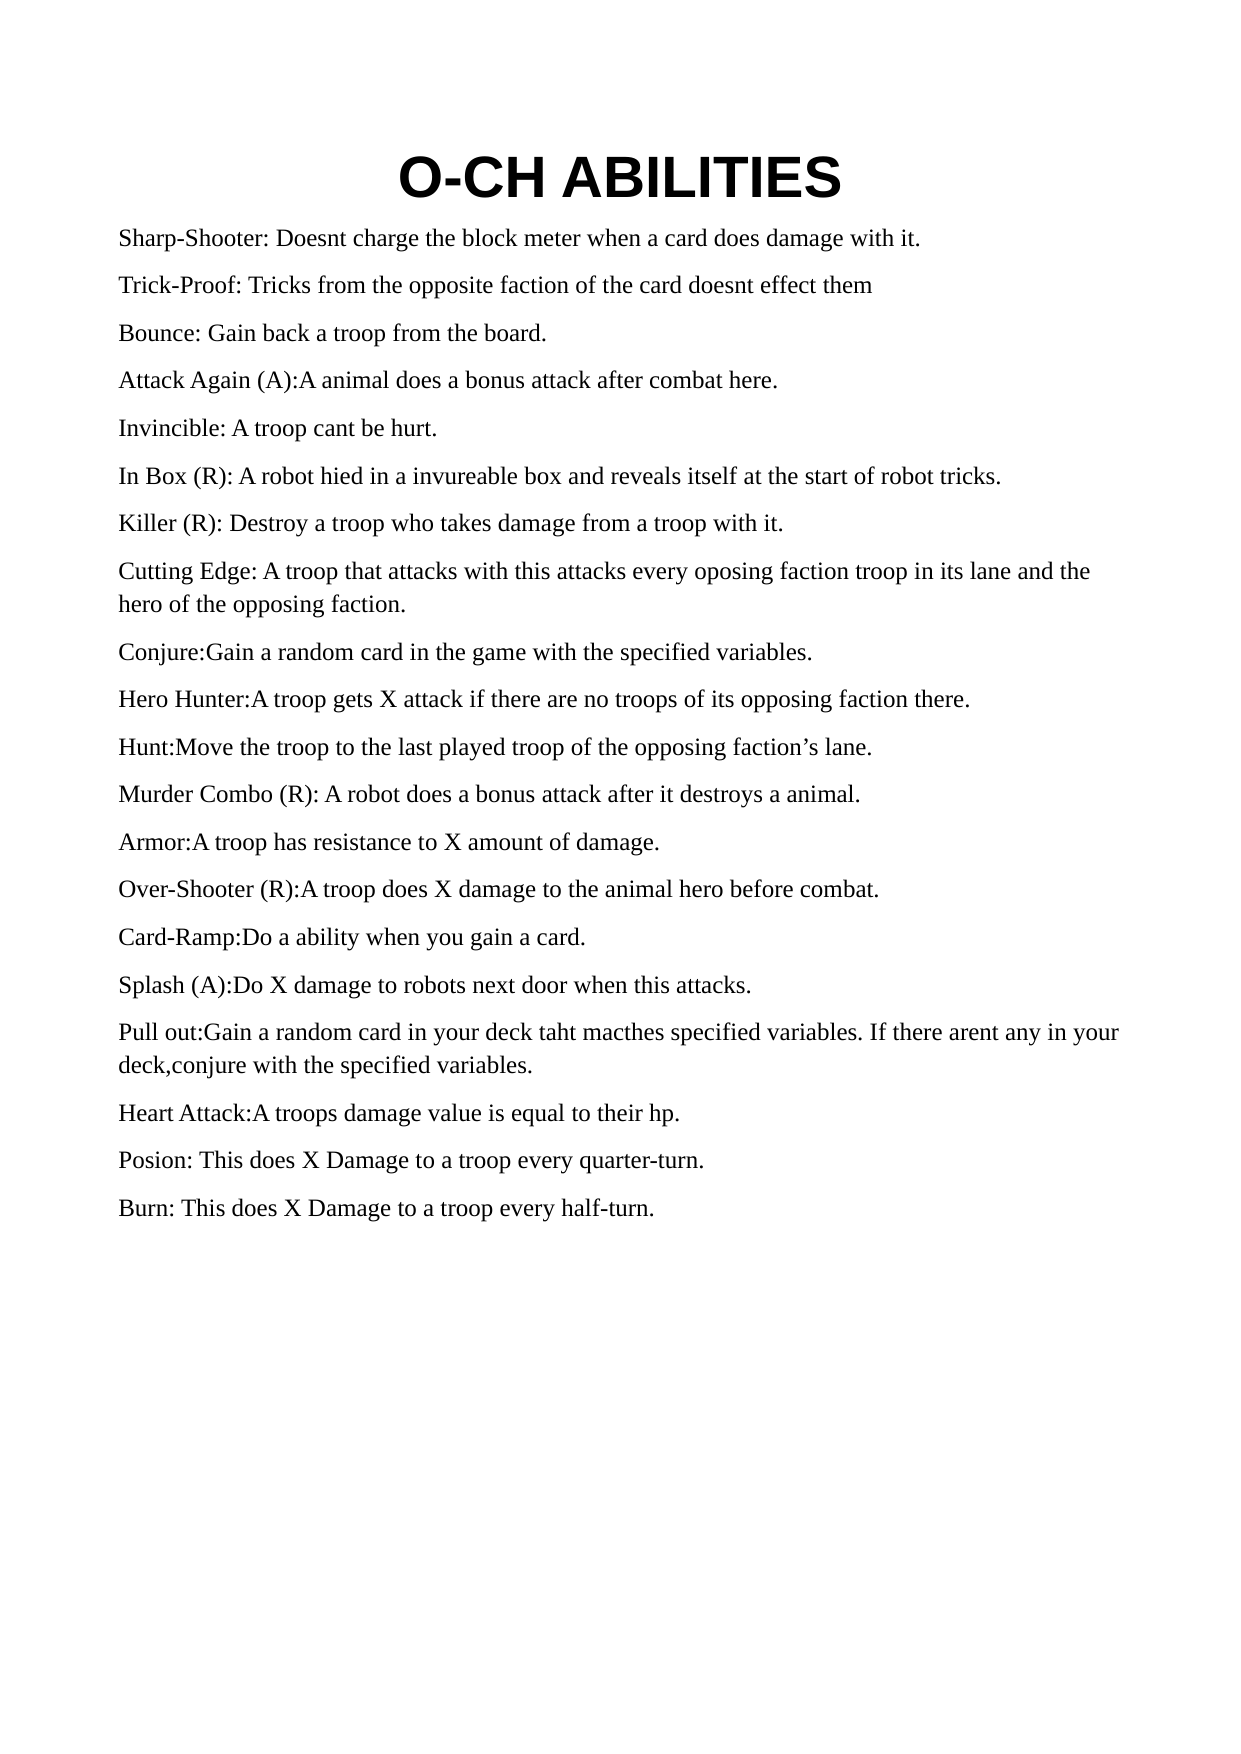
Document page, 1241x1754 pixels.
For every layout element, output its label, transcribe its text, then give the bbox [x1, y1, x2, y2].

text In Box (R): A robot hied in a invureable box and reveals itself at the start of robot tricks. [118, 461, 1122, 489]
text Conjure:Gain a random card in the game with the specified variables. [118, 637, 1122, 665]
text Pull out:Gain a random card in your deck taht macthes specified variables. If there arent any in your deck,conjure with the specified variables. [118, 1017, 1122, 1079]
text Killer (R): Destroy a troop who takes damage from a troop with it. [118, 508, 1122, 537]
text Cutting Edge: A troop that attacks with this attacks every oposing faction troop in its lane and the hero of the opposing faction. [118, 556, 1122, 618]
text Card-Ramp:Do a ability when you gain a card. [118, 922, 1122, 951]
text Heart Attack:A troops damage value is equal to their hp. [118, 1098, 1122, 1127]
text Bounce: Gain back a troop from the board. [118, 318, 1122, 347]
text Hero Hunter:A troop gets X attack if there are no troops of its opposing faction there. [118, 684, 1122, 713]
text Armor:A troop has resistance to X amount of damage. [118, 827, 1122, 856]
title O-CH ABILITIES [118, 143, 1122, 210]
text Invincible: A troop cant be hurt. [118, 413, 1122, 442]
text Over-Shooter (R):A troop does X damage to the animal hero before combat. [118, 874, 1122, 903]
text Sharp-Shooter: Doesnt charge the block meter when a card does damage with it. [118, 223, 1122, 251]
text Trick-Proof: Tricks from the opposite faction of the card doesnt effect them [118, 270, 1122, 299]
text Hunt:Move the troop to the last played troop of the opposing faction’s lane. [118, 732, 1122, 761]
text Burn: This does X Damage to a troop every half-turn. [118, 1193, 1122, 1222]
text Murder Combo (R): A robot does a bonus attack after it destroys a animal. [118, 779, 1122, 808]
text Attack Again (A):A animal does a bonus attack after combat here. [118, 366, 1122, 394]
text Posion: This does X Damage to a troop every quarter-turn. [118, 1146, 1122, 1174]
text Splash (A):Do X damage to robots next door when this attacks. [118, 970, 1122, 998]
